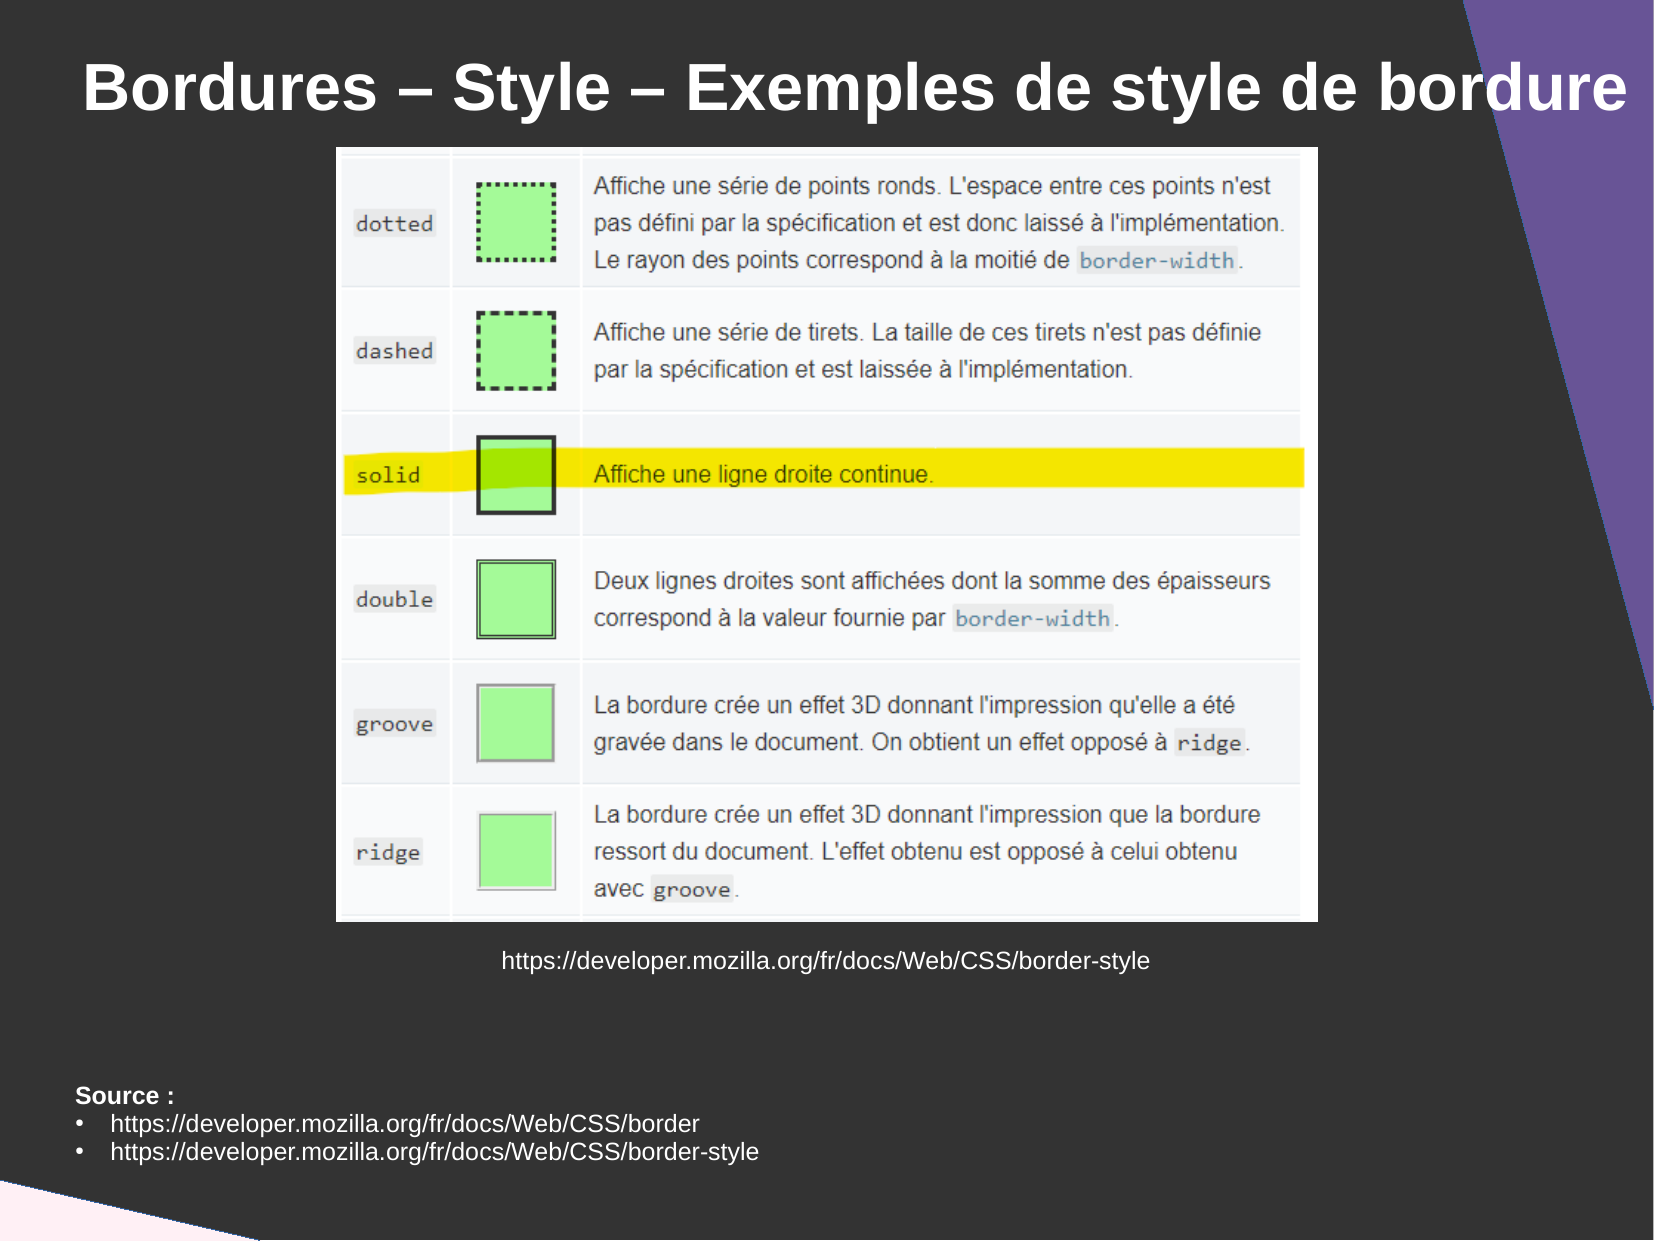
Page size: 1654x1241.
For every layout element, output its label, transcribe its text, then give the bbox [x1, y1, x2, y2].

text_box [0, 1180, 263, 1241]
title Bordures – Style – Exemples de style de bordure [82, 49, 1642, 200]
picture [336, 147, 1318, 922]
text_box [1463, 0, 1654, 710]
text_box Source : https://developer.mozilla.org/fr/docs/Web/CSS/border https://developer.mozilla.org/fr/docs/Web/CSS/border-style [60, 1074, 1546, 1217]
text_box https://developer.mozilla.org/fr/docs/Web/CSS/border-style [474, 939, 1179, 1016]
